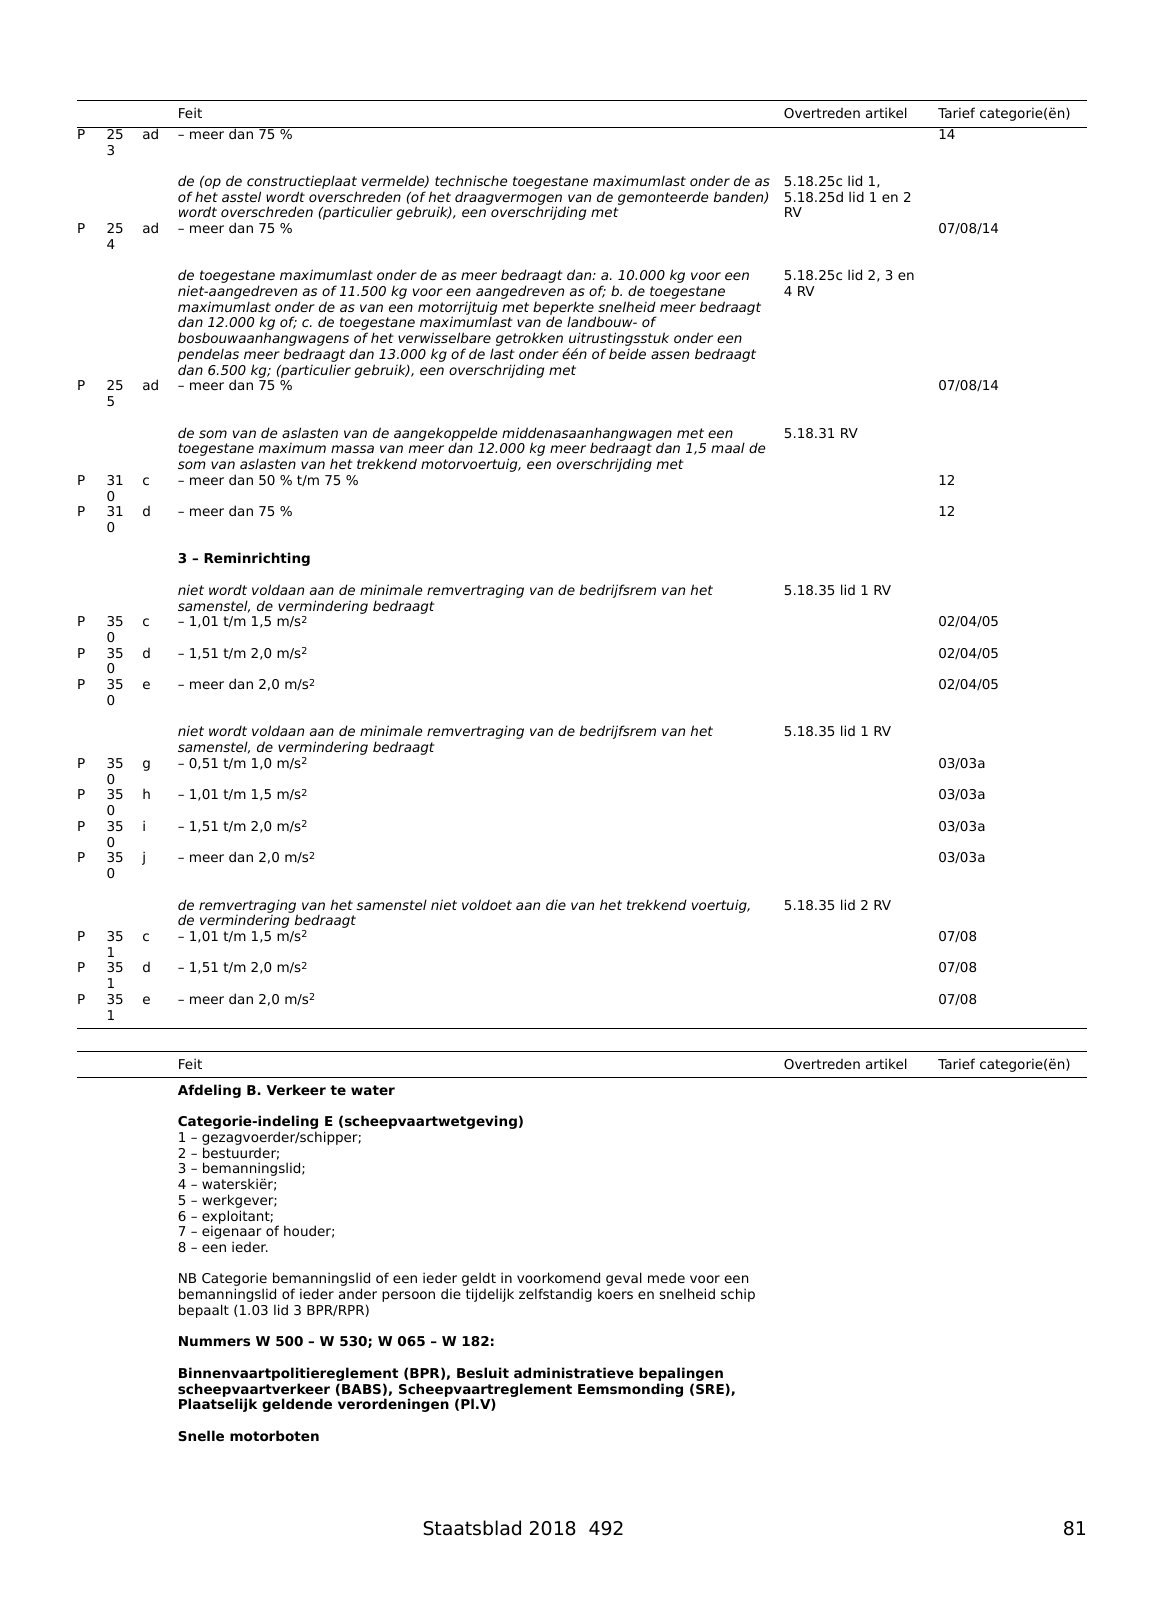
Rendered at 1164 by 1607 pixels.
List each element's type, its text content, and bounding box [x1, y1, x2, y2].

table_header [101, 101, 136, 127]
table_header Overtreden artikel [778, 101, 932, 127]
table_header [77, 101, 101, 127]
table_header Feit [172, 101, 778, 127]
table_header Tarief categorie(ën) [932, 101, 1087, 127]
table_header [136, 101, 172, 127]
